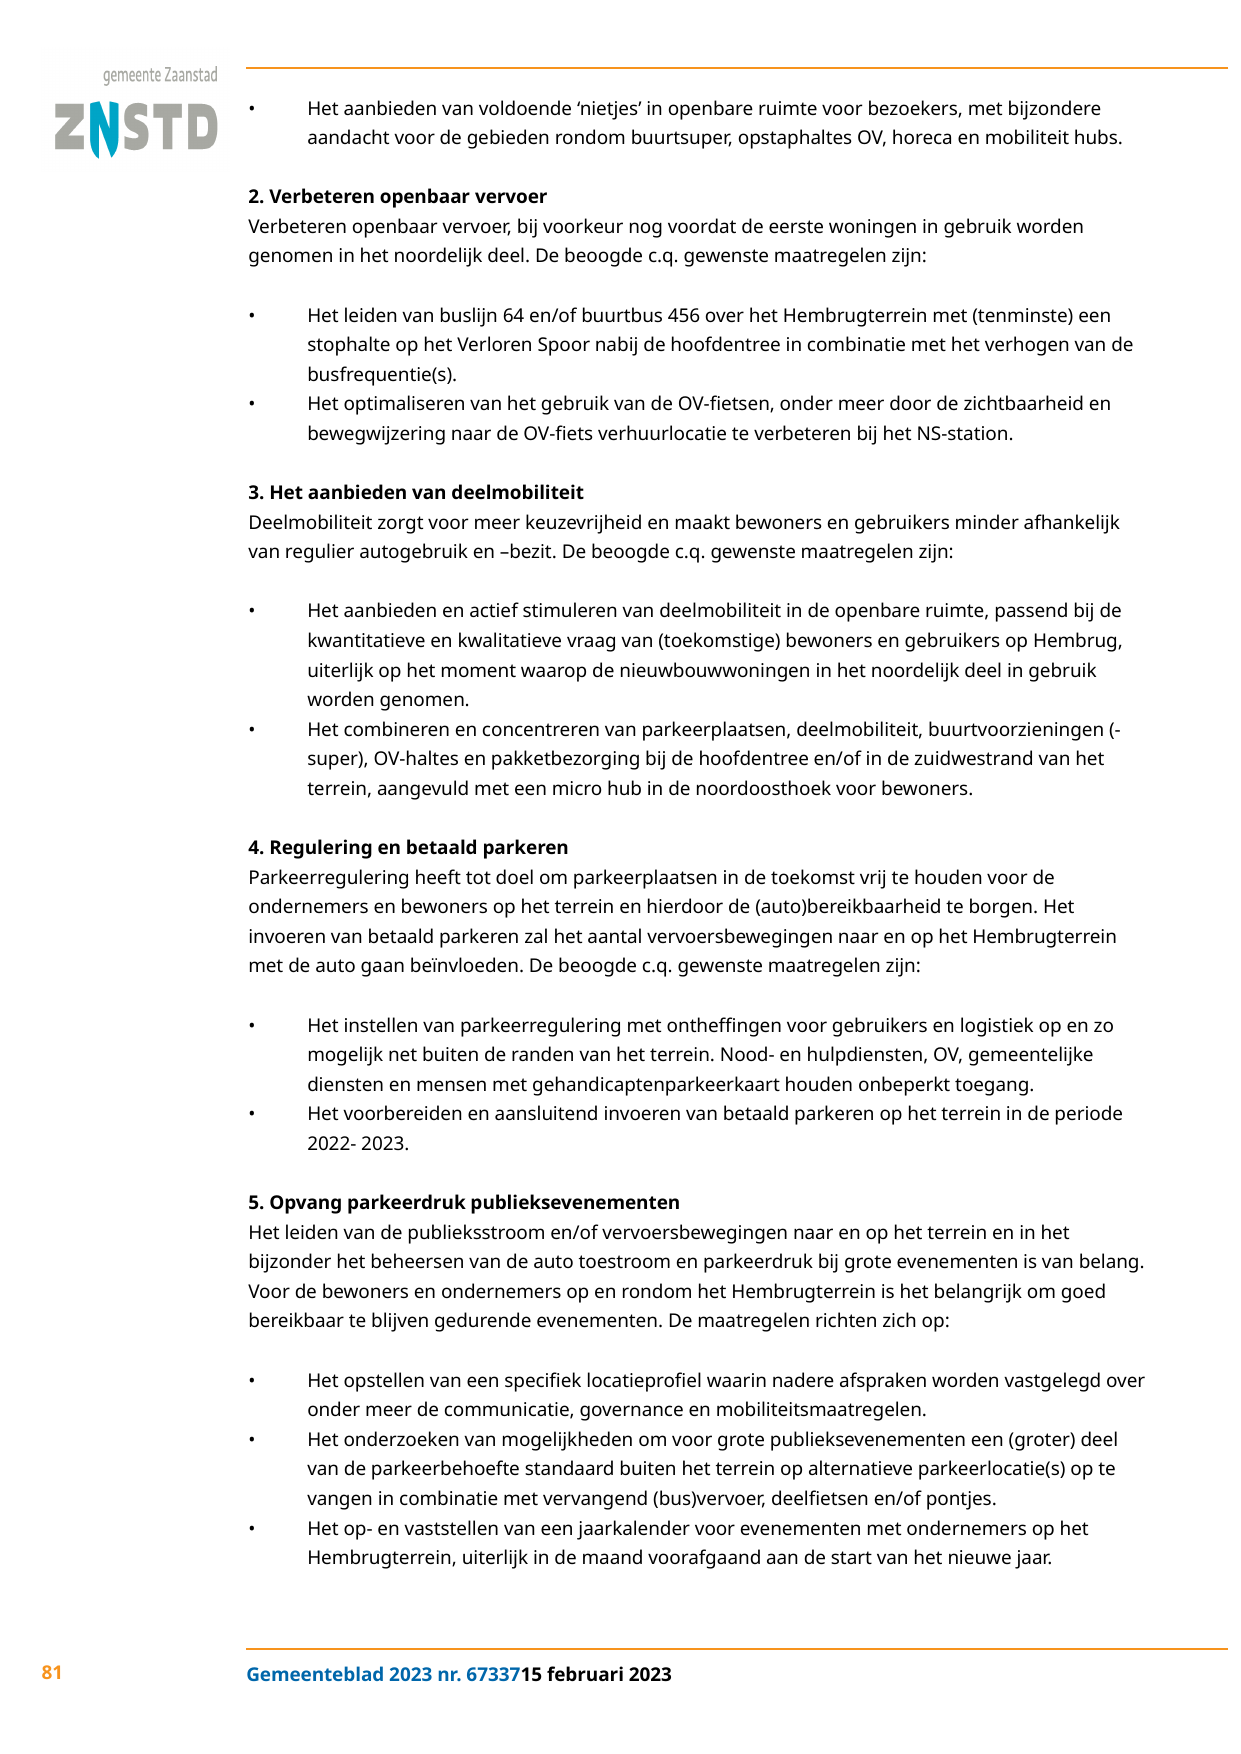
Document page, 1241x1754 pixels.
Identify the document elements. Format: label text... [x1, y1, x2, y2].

text Parkeerregulering heeft tot doel om parkeerplaatsen in de toekomst vrij te houden voor de ondernemers en bewoners op het terrein en hierdoor de (auto)bereikbaarheid te borgen. Het invoeren van betaald parkeren zal het aantal vervoersbewegingen naar en op het Hembrugterrein met de auto gaan beïnvloeden. De beoogde c.q. gewenste maatregelen zijn: [248, 864, 1152, 978]
list Het instellen van parkeerregulering met ontheffingen voor gebruikers en logistiek op en zo mogelijk net buiten de randen van het terrein. Nood- en hulpdiensten, OV, gemeentelijke diensten en mensen met gehandicaptenparkeerkaart houden onbeperkt toegang. [248, 1012, 1152, 1097]
list Het combineren en concentreren van parkeerplaatsen, deelmobiliteit, buurtvoorzieningen (-super), OV-haltes en pakketbezorging bij de hoofdentree en/of in de zuidwestrand van het terrein, aangevuld met een micro hub in de noordoosthoek voor bewoners. [248, 716, 1152, 801]
list Het voorbereiden en aansluitend invoeren van betaald parkeren op het terrein in de periode 2022- 2023. [248, 1101, 1152, 1156]
text 3. Het aanbieden van deelmobiliteit [248, 479, 1152, 505]
text Deelmobiliteit zorgt voor meer keuzevrijheid en maakt bewoners en gebruikers minder afhankelijk van regulier autogebruik en –bezit. De beoogde c.q. gewenste maatregelen zijn: [248, 509, 1152, 564]
text 4. Regulering en betaald parkeren [248, 834, 1152, 860]
text 5. Opvang parkeerdruk publieksevenementen [248, 1189, 1152, 1215]
list Het opstellen van een specifiek locatieprofiel waarin nadere afspraken worden vastgelegd over onder meer de communicatie, governance en mobiliteitsmaatregelen. [248, 1367, 1152, 1422]
list Het op- en vaststellen van een jaarkalender voor evenementen met ondernemers op het Hembrugterrein, uiterlijk in de maand voorafgaand aan de start van het nieuwe jaar. [248, 1515, 1152, 1570]
list Het aanbieden en actief stimuleren van deelmobiliteit in de openbare ruimte, passend bij de kwantitatieve en kwalitatieve vraag van (toekomstige) bewoners en gebruikers op Hembrug, uiterlijk op het moment waarop de nieuwbouwwoningen in het noordelijk deel in gebruik worden genomen. [248, 598, 1152, 712]
list Het optimaliseren van het gebruik van de OV-fietsen, onder meer door de zichtbaarheid en bewegwijzering naar de OV-fiets verhuurlocatie te verbeteren bij het NS-station. [248, 391, 1152, 446]
list Het leiden van buslijn 64 en/of buurtbus 456 over het Hembrugterrein met (tenminste) een stophalte op het Verloren Spoor nabij de hoofdentree in combinatie met het verhogen van de busfrequentie(s). [248, 302, 1152, 387]
picture [41, 47, 231, 172]
text 2. Verbeteren openbaar vervoer [248, 183, 1152, 209]
text Het leiden van de publieksstroom en/of vervoersbewegingen naar en op het terrein en in het bijzonder het beheersen van de auto toestroom en parkeerdruk bij grote evenementen is van belang. Voor de bewoners en ondernemers op en rondom het Hembrugterrein is het belangrijk om goed bereikbaar te blijven gedurende evenementen. De maatregelen richten zich op: [248, 1219, 1152, 1333]
list Het aanbieden van voldoende ‘nietjes’ in openbare ruimte voor bezoekers, met bijzondere aandacht voor de gebieden rondom buurtsuper, opstaphaltes OV, horeca en mobiliteit hubs. [248, 95, 1152, 150]
list Het onderzoeken van mogelijkheden om voor grote publieksevenementen een (groter) deel van de parkeerbehoefte standaard buiten het terrein op alternatieve parkeerlocatie(s) op te vangen in combinatie met vervangend (bus)vervoer, deelfietsen en/of pontjes. [248, 1426, 1152, 1511]
text Verbeteren openbaar vervoer, bij voorkeur nog voordat de eerste woningen in gebruik worden genomen in het noordelijk deel. De beoogde c.q. gewenste maatregelen zijn: [248, 213, 1152, 268]
